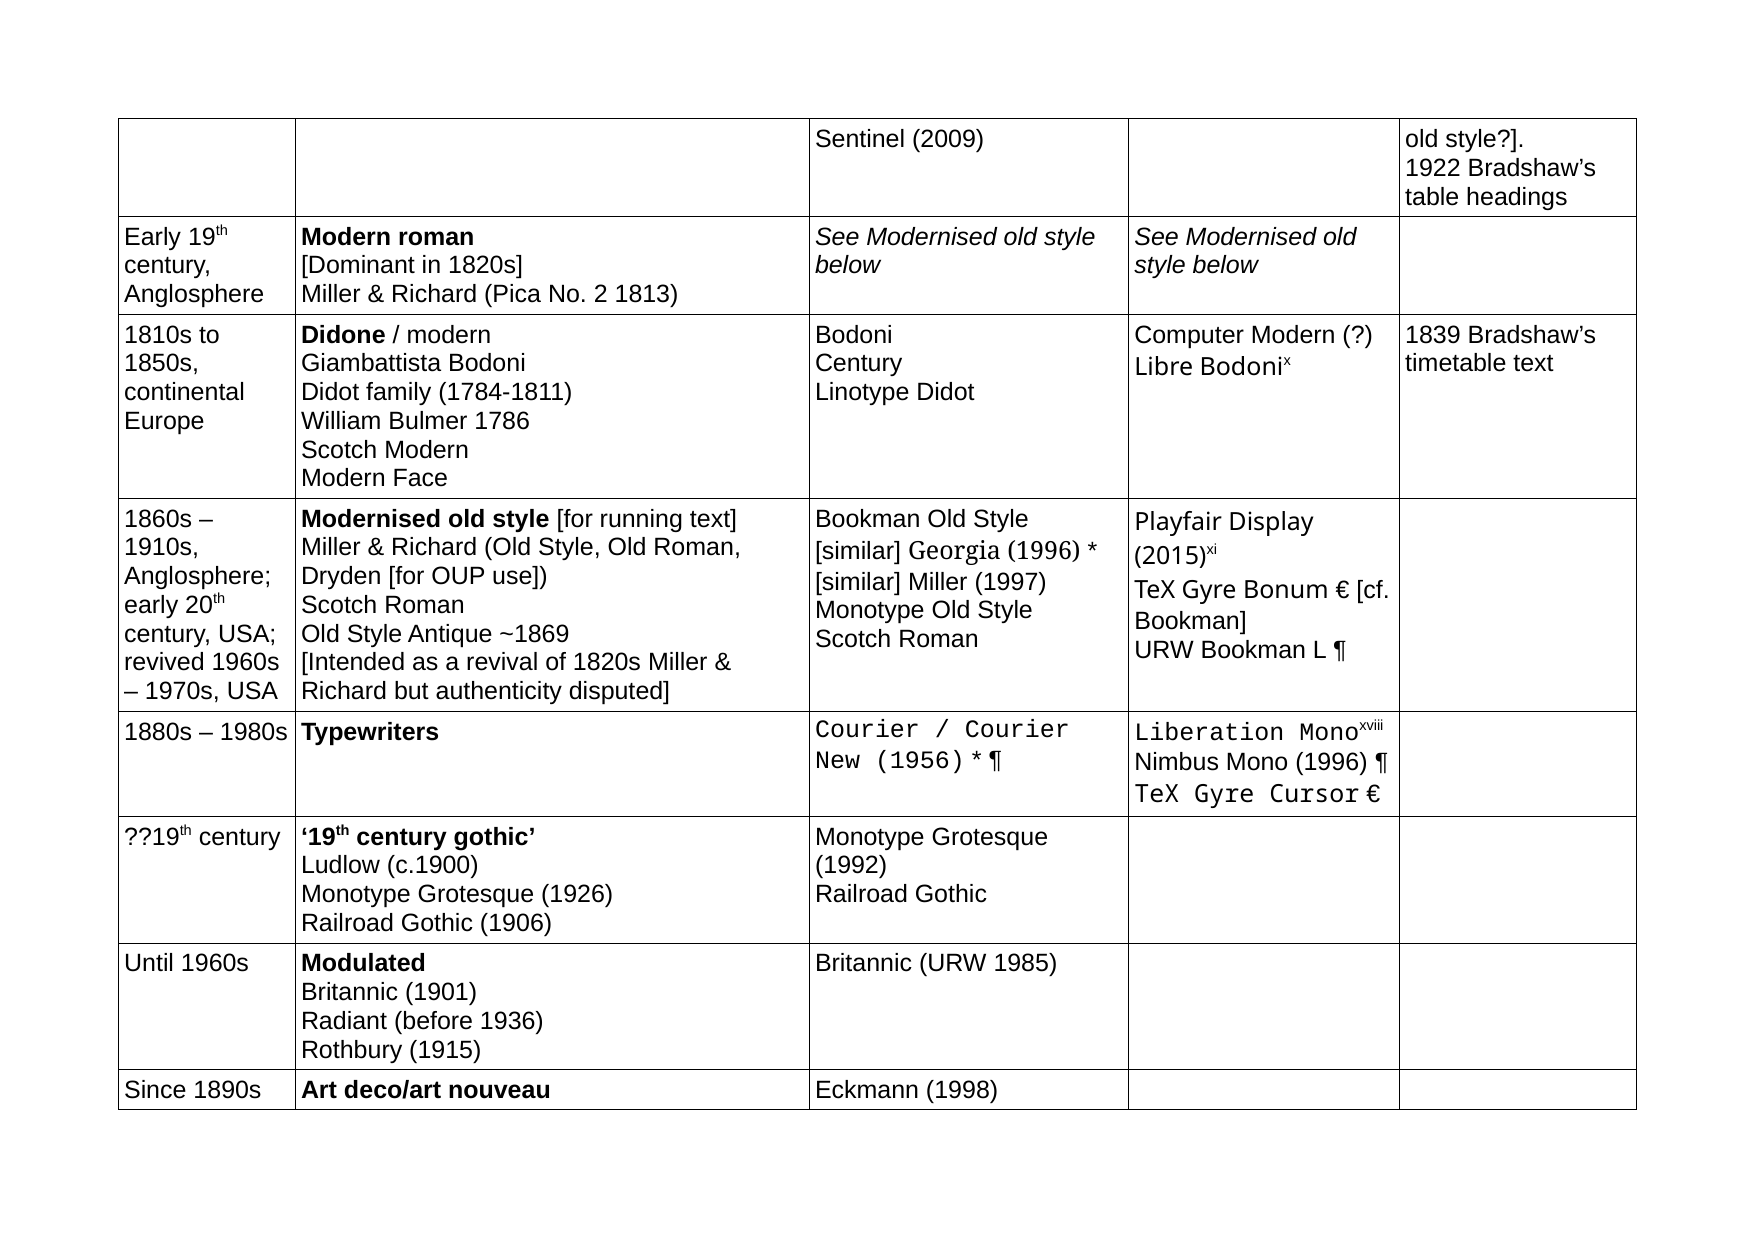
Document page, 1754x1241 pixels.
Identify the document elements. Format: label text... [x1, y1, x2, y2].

table_cell Modulated Britannic (1901) Radiant (before 1936) Rothbury (1915) [296, 944, 809, 1069]
table_cell [296, 119, 809, 216]
table_cell Britannic (URW 1985) [810, 944, 1128, 1069]
table_cell [1400, 712, 1636, 816]
table_cell Bookman Old Style [similar] Georgia (1996) * [similar] Miller (1997) Monotype Old Style Scotch Roman [810, 499, 1128, 711]
table_cell Art deco/art nouveau [296, 1070, 809, 1109]
table_cell old style?]. 1922 Bradshaw’s table headings [1400, 119, 1636, 216]
table_cell [1129, 944, 1399, 1069]
table_cell 1839 Bradshaw’s timetable text [1400, 315, 1636, 498]
table_cell [1129, 1070, 1399, 1109]
table_cell Monotype Grotesque (1992) Railroad Gothic [810, 817, 1128, 942]
table_cell [1400, 1070, 1636, 1109]
table_cell Liberation Monoxvii Nimbus Mono (1996) ¶ TeX Gyre Cursor € [1129, 712, 1399, 816]
table_cell [1129, 119, 1399, 216]
table_cell Courier / Courier New (1956) * ¶ [810, 712, 1128, 816]
table_cell ??19th century [119, 817, 295, 942]
table_cell [1400, 217, 1636, 314]
table_cell [1129, 817, 1399, 942]
table_cell See Modernised old style below [1129, 217, 1399, 314]
table_cell Modern roman [Dominant in 1820s] Miller & Richard (Pica No. 2 1813) [296, 217, 809, 314]
table_cell Playfair Display (2015) TeX Gyre Bonum € [cf. Bookman] URW Bookman L ¶ [1129, 499, 1399, 711]
table_cell Didone / modern Giambattista Bodoni Didot family (1784-1811) William Bulmer 1786 Scotch Modern Modern Face [296, 315, 809, 498]
table_cell Typewriters [296, 712, 809, 816]
table_cell [1400, 944, 1636, 1069]
table_cell 1880s – 1980s [119, 712, 295, 816]
table_cell Sentinel (2009) [810, 119, 1128, 216]
table_cell 1860s – 1910s, Anglosphere; early 20th century, USA; revived 1960s – 1970s, USA [119, 499, 295, 711]
table_cell See Modernised old style below [810, 217, 1128, 314]
table_cell [1400, 817, 1636, 942]
table_cell Bodoni Century Linotype Didot [810, 315, 1128, 498]
table_cell Modernised old style [for running text] Miller & Richard (Old Style, Old Roman, Dryden [for OUP use]) Scotch Roman Old Style Antique ~1869 [Intended as a revival of 1820s Miller & Richard but authenticity disputed] [296, 499, 809, 711]
table_cell Until 1960s [119, 944, 295, 1069]
table_cell Early 19th century, Anglosphere [119, 217, 295, 314]
table_cell [1400, 499, 1636, 711]
table_cell Since 1890s [119, 1070, 295, 1109]
table_cell Computer Modern (?) Libre Bodoni [1129, 315, 1399, 498]
table_cell [119, 119, 295, 216]
table_cell 1810s to 1850s, continental Europe [119, 315, 295, 498]
table_cell ‘19th century gothic’ Ludlow (c.1900) Monotype Grotesque (1926) Railroad Gothic (1906) [296, 817, 809, 942]
table_cell Eckmann (1998) [810, 1070, 1128, 1109]
